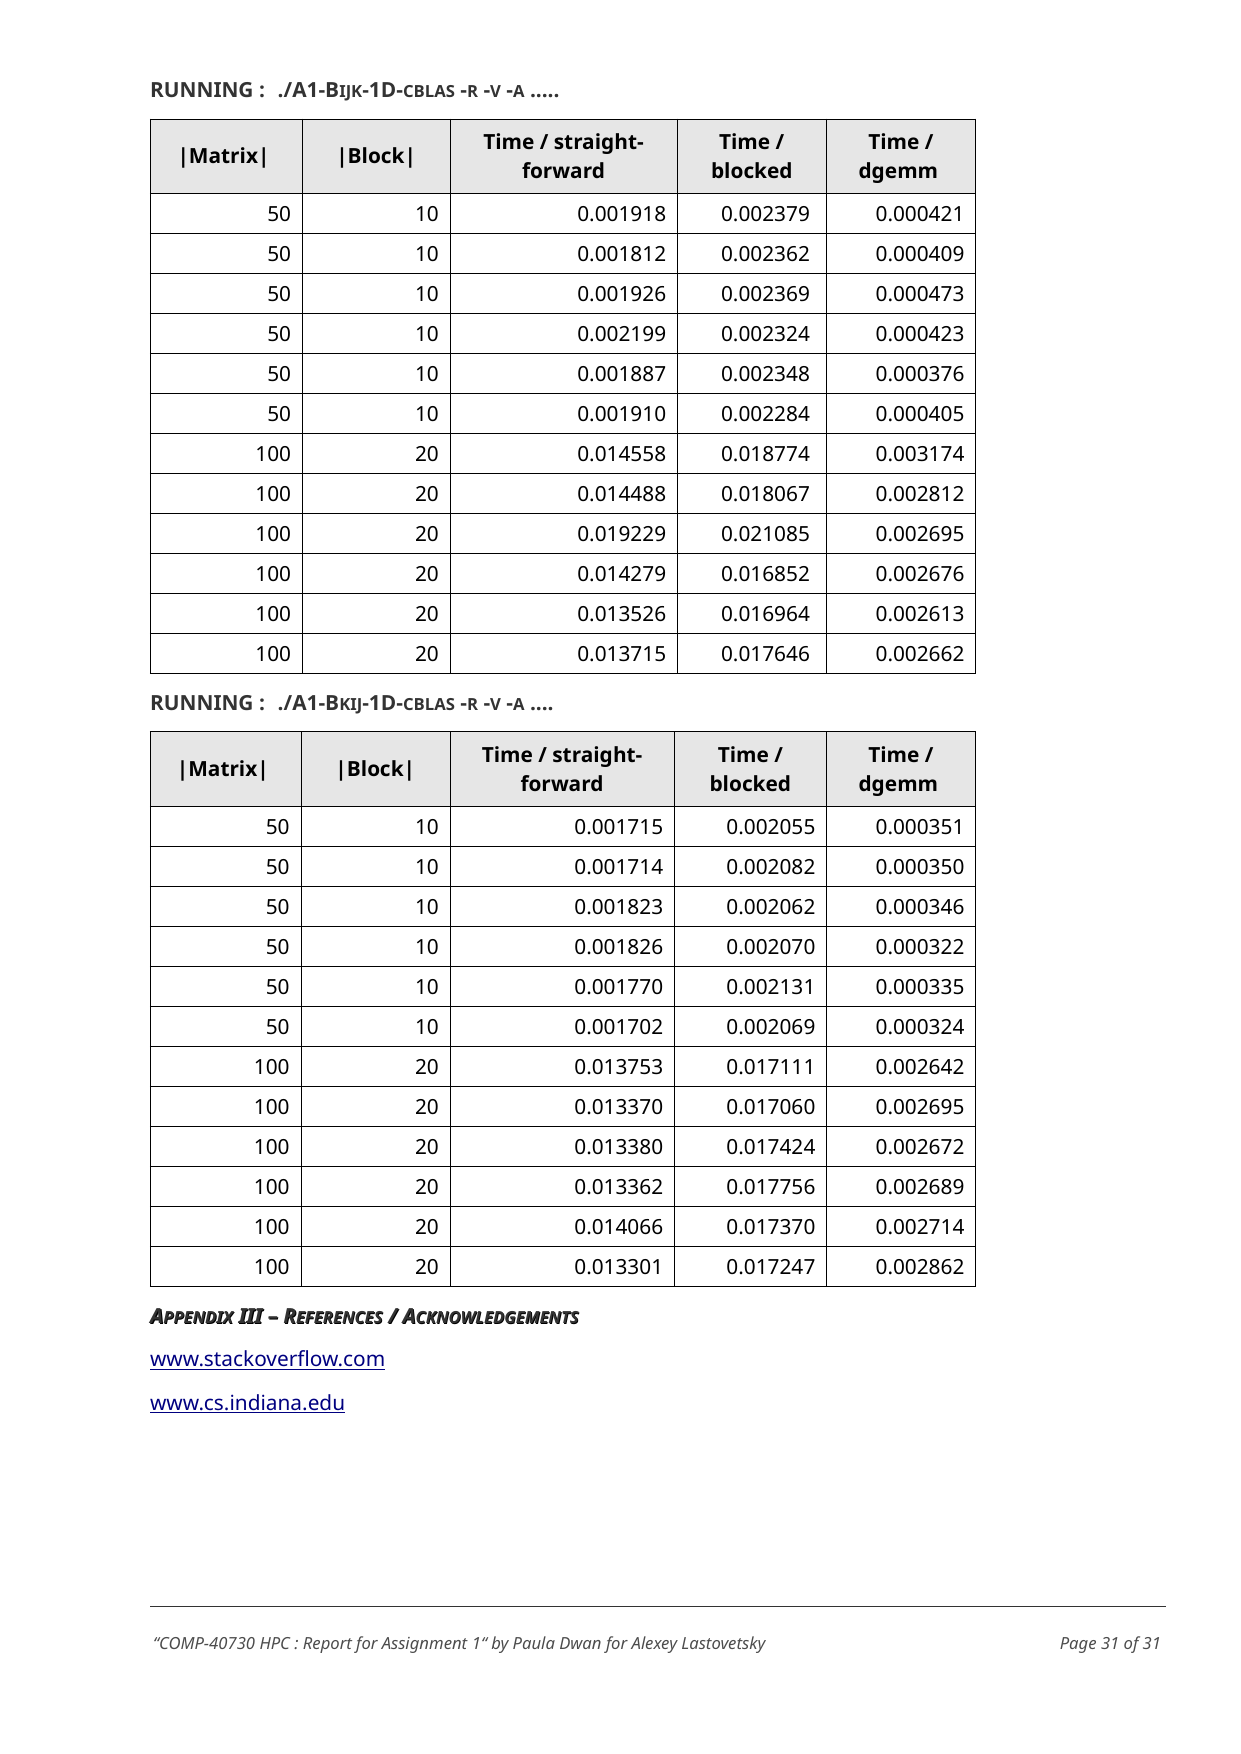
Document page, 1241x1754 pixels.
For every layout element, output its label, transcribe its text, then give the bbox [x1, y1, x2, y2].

table_cell 0.001702 [451, 1007, 674, 1046]
table_cell 0.002324 [678, 314, 826, 353]
table_cell 0.013362 [451, 1167, 674, 1206]
table_cell 0.001714 [451, 847, 674, 886]
table_cell 50 [151, 1007, 301, 1046]
table_cell 0.002695 [827, 1087, 975, 1126]
table_cell 0.002642 [827, 1047, 975, 1086]
table_cell 0.002069 [675, 1007, 826, 1046]
table_cell 50 [151, 194, 302, 233]
table_cell 0.013301 [451, 1247, 674, 1286]
table_cell 10 [303, 394, 450, 433]
table_cell 0.000405 [827, 394, 975, 433]
table_cell 0.001926 [451, 274, 677, 313]
table_cell 0.002348 [678, 354, 826, 393]
table_cell 0.000423 [827, 314, 975, 353]
table_cell 10 [302, 967, 450, 1006]
table_cell 10 [302, 807, 450, 846]
table_cell 50 [151, 274, 302, 313]
table_header Time / dgemm [827, 120, 975, 193]
table_cell 100 [151, 434, 302, 473]
table_cell 100 [151, 1087, 301, 1126]
table_cell 50 [151, 927, 301, 966]
table_cell 0.000324 [827, 1007, 975, 1046]
table_cell 0.017646 [678, 634, 826, 673]
table_cell 10 [303, 194, 450, 233]
table_cell 20 [303, 634, 450, 673]
table_cell 20 [302, 1247, 450, 1286]
table_header Time / straight-forward [451, 120, 677, 193]
table_cell 0.000351 [827, 807, 975, 846]
table_cell 10 [302, 1007, 450, 1046]
table_cell 10 [302, 847, 450, 886]
table_cell 0.014488 [451, 474, 677, 513]
table_cell 20 [302, 1207, 450, 1246]
table_cell 0.002862 [827, 1247, 975, 1286]
table_cell 50 [151, 354, 302, 393]
text www.stackoverflow.com [150, 1344, 1166, 1373]
table_cell 0.002199 [451, 314, 677, 353]
table_cell 100 [151, 1167, 301, 1206]
table_cell 0.001826 [451, 927, 674, 966]
table_cell 0.002070 [675, 927, 826, 966]
table_cell 0.002131 [675, 967, 826, 1006]
table_cell 0.017424 [675, 1127, 826, 1166]
table_cell 100 [151, 1127, 301, 1166]
table_cell 0.013753 [451, 1047, 674, 1086]
table_cell 20 [302, 1087, 450, 1126]
table_cell 0.000376 [827, 354, 975, 393]
table_cell 0.018067 [678, 474, 826, 513]
table_cell 0.002812 [827, 474, 975, 513]
table_cell 0.013380 [451, 1127, 674, 1166]
table_cell 20 [302, 1167, 450, 1206]
table_cell 0.001812 [451, 234, 677, 273]
table_cell 20 [303, 554, 450, 593]
table_cell 0.002062 [675, 887, 826, 926]
table_cell 0.016852 [678, 554, 826, 593]
table_cell 0.016964 [678, 594, 826, 633]
table_cell 10 [303, 274, 450, 313]
table_cell 50 [151, 314, 302, 353]
table_cell 0.014558 [451, 434, 677, 473]
table_cell 100 [151, 634, 302, 673]
table_cell 0.002714 [827, 1207, 975, 1246]
table_cell 0.000421 [827, 194, 975, 233]
table_header |Block| [302, 732, 450, 806]
table_cell 10 [302, 927, 450, 966]
subtitle RUNNING : ./A1-Bijk-1D-cblas -r -v -a ..... [150, 75, 1166, 103]
table_cell 0.019229 [451, 514, 677, 553]
table_cell 50 [151, 807, 301, 846]
table_header Time / dgemm [827, 732, 975, 806]
table_cell 0.002379 [678, 194, 826, 233]
table_cell 0.000346 [827, 887, 975, 926]
table_header Time / blocked [675, 732, 826, 806]
subtitle RUNNING : ./A1-Bkij-1D-cblas -r -v -a .... [150, 688, 1166, 716]
table_cell 100 [151, 594, 302, 633]
table_cell 0.000322 [827, 927, 975, 966]
table_cell 50 [151, 887, 301, 926]
table_cell 100 [151, 1047, 301, 1086]
text www.cs.indiana.edu [150, 1388, 1166, 1416]
table_cell 0.000350 [827, 847, 975, 886]
table_cell 0.002676 [827, 554, 975, 593]
table_cell 50 [151, 234, 302, 273]
table_cell 100 [151, 554, 302, 593]
table_cell 0.017370 [675, 1207, 826, 1246]
table_cell 100 [151, 1247, 301, 1286]
table_cell 0.002695 [827, 514, 975, 553]
table_cell 0.001887 [451, 354, 677, 393]
table_cell 10 [303, 354, 450, 393]
table_cell 0.002689 [827, 1167, 975, 1206]
table_cell 0.002369 [678, 274, 826, 313]
table_cell 0.001770 [451, 967, 674, 1006]
table_cell 0.001910 [451, 394, 677, 433]
table_cell 0.002672 [827, 1127, 975, 1166]
table_cell 50 [151, 847, 301, 886]
table_cell 100 [151, 474, 302, 513]
table_cell 0.000473 [827, 274, 975, 313]
table_header |Matrix| [151, 732, 301, 806]
table_cell 20 [303, 514, 450, 553]
table_cell 0.002662 [827, 634, 975, 673]
table_cell 10 [302, 887, 450, 926]
table_cell 0.002284 [678, 394, 826, 433]
table_cell 50 [151, 394, 302, 433]
table_cell 10 [303, 314, 450, 353]
table_cell 0.003174 [827, 434, 975, 473]
table_cell 0.017111 [675, 1047, 826, 1086]
table_cell 100 [151, 1207, 301, 1246]
table_cell 100 [151, 514, 302, 553]
table_cell 0.001823 [451, 887, 674, 926]
table_cell 0.021085 [678, 514, 826, 553]
table_cell 0.017756 [675, 1167, 826, 1206]
table_cell 0.002055 [675, 807, 826, 846]
table_cell 0.001715 [451, 807, 674, 846]
table_cell 0.002082 [675, 847, 826, 886]
table_cell 0.002362 [678, 234, 826, 273]
table_cell 20 [303, 434, 450, 473]
table_cell 0.014066 [451, 1207, 674, 1246]
table_header |Matrix| [151, 120, 302, 193]
table_cell 10 [303, 234, 450, 273]
table_cell 0.018774 [678, 434, 826, 473]
table_cell 0.000409 [827, 234, 975, 273]
table_cell 20 [303, 594, 450, 633]
table_cell 20 [302, 1127, 450, 1166]
table_cell 0.013526 [451, 594, 677, 633]
table_cell 0.014279 [451, 554, 677, 593]
table_cell 0.013715 [451, 634, 677, 673]
table_cell 20 [303, 474, 450, 513]
table_cell 0.002613 [827, 594, 975, 633]
table_cell 20 [302, 1047, 450, 1086]
table_cell 50 [151, 967, 301, 1006]
table_cell 0.013370 [451, 1087, 674, 1126]
table_cell 0.001918 [451, 194, 677, 233]
table_cell 0.017060 [675, 1087, 826, 1126]
table_header Time / blocked [678, 120, 826, 193]
table_cell 0.000335 [827, 967, 975, 1006]
table_cell 0.017247 [675, 1247, 826, 1286]
subtitle Appendix III – References / Acknowledgements [150, 1301, 1166, 1329]
table_header Time / straight-forward [451, 732, 674, 806]
table_header |Block| [303, 120, 450, 193]
